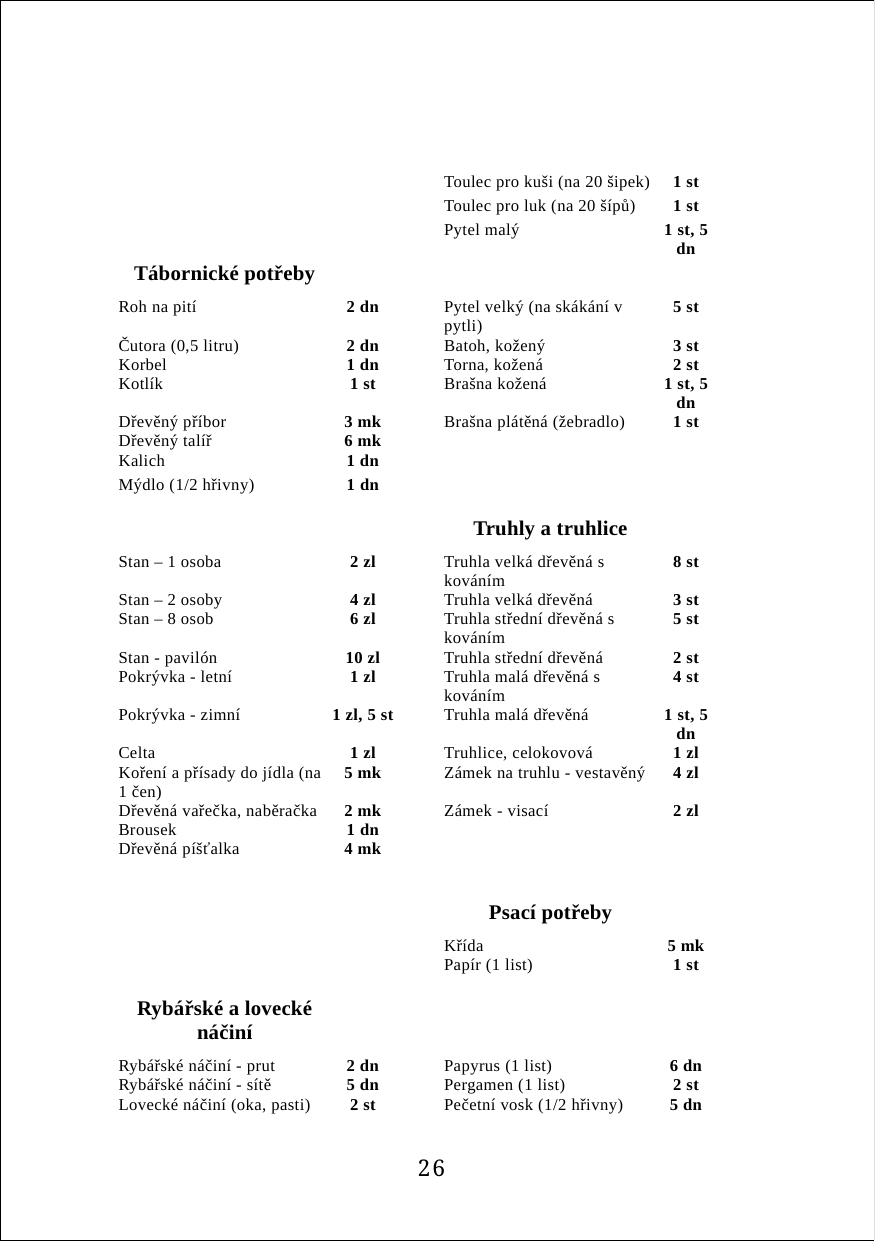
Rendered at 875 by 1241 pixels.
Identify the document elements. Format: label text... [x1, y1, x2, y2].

table_cell 3 st [657, 335, 714, 354]
table_cell 5 mk [331, 763, 394, 801]
table_cell [434, 743, 444, 762]
table_cell 1 dn [331, 820, 394, 839]
table_cell 1 st [657, 412, 714, 431]
table_cell [715, 858, 756, 936]
table_cell [715, 936, 756, 955]
table_cell 1 zl [331, 667, 394, 705]
table_cell Dřevěný talíř [118, 431, 331, 450]
table_cell Batoh, kožený [444, 335, 657, 354]
table_cell [715, 763, 756, 801]
table_cell 6 dn [657, 1056, 714, 1075]
table_cell 8 st [657, 552, 714, 590]
table_cell Stan – 8 osob [118, 609, 331, 647]
table_cell 1 zl [331, 743, 394, 762]
table_cell 1 dn [331, 355, 394, 374]
table_cell [331, 858, 394, 936]
table_cell [715, 820, 756, 839]
table_cell [331, 936, 394, 955]
table_cell Kotlík [118, 374, 331, 412]
table_cell [434, 820, 444, 839]
table_cell [715, 552, 756, 590]
table_cell 4 zl [657, 763, 714, 801]
table_cell 4 mk [331, 839, 394, 858]
table_cell [444, 839, 657, 858]
table_cell 4 st [657, 667, 714, 705]
table_cell [395, 590, 434, 609]
table_cell Brašna kožená [444, 374, 657, 412]
table_cell 1 st [657, 196, 714, 220]
table_cell [395, 1075, 434, 1094]
table_cell [434, 374, 444, 412]
table_cell [715, 297, 756, 335]
table_cell 1 zl, 5 st [331, 705, 394, 743]
table_cell [434, 552, 444, 590]
table_cell 2 dn [331, 297, 394, 335]
table_cell [434, 936, 444, 955]
table_cell [657, 450, 714, 474]
table_cell Koření a přísady do jídla (na 1 čen) [118, 763, 331, 801]
table_cell Zámek - visací [444, 801, 657, 820]
table_cell [715, 801, 756, 820]
table_cell [395, 667, 434, 705]
table_cell Tábornické potřeby [118, 220, 331, 297]
table_cell [395, 412, 434, 431]
table_cell [715, 355, 756, 374]
table_cell [395, 1056, 434, 1075]
table_cell [434, 705, 444, 743]
table_cell [434, 220, 444, 297]
table_cell Stan – 1 osoba [118, 552, 331, 590]
table_cell 2 mk [331, 801, 394, 820]
table_cell 2 st [657, 355, 714, 374]
table_cell Pokrývka - letní [118, 667, 331, 705]
table_cell [715, 839, 756, 858]
table_cell [434, 609, 444, 647]
table_cell 6 mk [331, 431, 394, 450]
table_cell Brašna plátěná (žebradlo) [444, 412, 657, 431]
table_cell [395, 374, 434, 412]
table_cell Čutora (0,5 litru) [118, 335, 331, 354]
table_cell Kalich [118, 450, 331, 474]
table_cell Papyrus (1 list) [444, 1056, 657, 1075]
table_cell [715, 743, 756, 762]
table_cell 1 st, 5 dn [657, 374, 714, 412]
table_cell [715, 450, 756, 474]
table_cell 3 st [657, 590, 714, 609]
table_cell [434, 1056, 444, 1075]
table_cell Dřevěná píšťalka [118, 839, 331, 858]
table_cell 1 st, 5 dn [657, 220, 714, 297]
table_cell [395, 220, 434, 297]
table_cell [657, 858, 714, 936]
table_cell Korbel [118, 355, 331, 374]
table_cell Pokrývka - zimní [118, 705, 331, 743]
table_cell [331, 196, 394, 220]
table_cell 1 st [331, 374, 394, 412]
table_cell [657, 839, 714, 858]
table_cell Roh na pití [118, 297, 331, 335]
table_cell Truhla velká dřevěná s kováním [444, 552, 657, 590]
table_cell [434, 450, 444, 474]
table_cell Torna, kožená [444, 355, 657, 374]
table_cell [434, 335, 444, 354]
table_cell Křída [444, 936, 657, 955]
table_cell [434, 763, 444, 801]
table_cell [395, 955, 434, 1056]
table_cell Rybářské náčiní - sítě [118, 1075, 331, 1094]
table_cell [395, 431, 434, 450]
table_cell [715, 1094, 756, 1113]
table_cell [715, 172, 756, 196]
table_cell [444, 820, 657, 839]
table_cell 5 dn [331, 1075, 394, 1094]
table_cell 5 dn [657, 1094, 714, 1113]
table_cell [715, 220, 756, 297]
table_cell [715, 705, 756, 743]
table_cell [395, 450, 434, 474]
table_cell [395, 1094, 434, 1113]
table_cell Mýdlo (1/2 hřivny) [118, 475, 331, 552]
table_cell [434, 648, 444, 667]
table_cell [434, 858, 444, 936]
table_cell 2 st [657, 648, 714, 667]
table_cell [715, 955, 756, 1056]
table_cell Pečetní vosk (1/2 hřivny) [444, 1094, 657, 1113]
table_cell 5 mk [657, 936, 714, 955]
table_cell 2 zl [657, 801, 714, 820]
table_cell [395, 335, 434, 354]
table_cell 5 st [657, 297, 714, 335]
table_cell Truhla velká dřevěná [444, 590, 657, 609]
table_cell [657, 475, 714, 552]
table_cell Stan - pavilón [118, 648, 331, 667]
table_cell [395, 801, 434, 820]
table_cell [434, 355, 444, 374]
table_cell 5 st [657, 609, 714, 647]
table_cell [395, 609, 434, 647]
table_cell Zámek na truhlu - vestavěný [444, 763, 657, 801]
table_cell [434, 475, 444, 552]
table_cell [715, 648, 756, 667]
table_cell [395, 172, 434, 196]
table_cell [395, 839, 434, 858]
table_cell Papír (1 list) [444, 955, 657, 1056]
table_cell 4 zl [331, 590, 394, 609]
table_cell 2 st [331, 1094, 394, 1113]
table_cell Pytel velký (na skákání v pytli) [444, 297, 657, 335]
table_cell Truhly a truhlice [444, 475, 657, 552]
table_cell 2 st [657, 1075, 714, 1094]
table_cell [395, 297, 434, 335]
table_cell 2 zl [331, 552, 394, 590]
table_cell [715, 374, 756, 412]
table_cell [118, 858, 331, 936]
table_cell Rybářské náčiní - prut [118, 1056, 331, 1075]
table_cell 3 mk [331, 412, 394, 431]
table_cell [715, 667, 756, 705]
table_cell [395, 936, 434, 955]
table_cell [395, 763, 434, 801]
table_cell [715, 1056, 756, 1075]
table_cell [395, 475, 434, 552]
table_cell [434, 172, 444, 196]
table_cell [331, 955, 394, 1056]
table_cell [395, 355, 434, 374]
table_cell [434, 839, 444, 858]
table_cell 2 dn [331, 1056, 394, 1075]
table_cell [715, 335, 756, 354]
table_cell Dřevěná vařečka, naběračka [118, 801, 331, 820]
table_cell [395, 858, 434, 936]
table_cell Truhla malá dřevěná s kováním [444, 667, 657, 705]
table_cell Lovecké náčiní (oka, pasti) [118, 1094, 331, 1113]
table_cell 2 dn [331, 335, 394, 354]
table_cell [395, 196, 434, 220]
table_cell [331, 172, 394, 196]
table_cell Pergamen (1 list) [444, 1075, 657, 1094]
table_cell [395, 820, 434, 839]
table_cell [395, 552, 434, 590]
table_cell 1 zl [657, 743, 714, 762]
table_cell 10 zl [331, 648, 394, 667]
table_cell Toulec pro kuši (na 20 šipek) [444, 172, 657, 196]
table_cell [444, 450, 657, 474]
table_cell Stan – 2 osoby [118, 590, 331, 609]
table_cell [715, 431, 756, 450]
table_cell [395, 705, 434, 743]
table_cell 1 dn [331, 450, 394, 474]
table_cell Truhla střední dřevěná [444, 648, 657, 667]
table_cell [434, 590, 444, 609]
table_cell [715, 590, 756, 609]
table_cell [657, 431, 714, 450]
table_cell [434, 412, 444, 431]
table_cell [434, 1075, 444, 1094]
table_cell [118, 936, 331, 955]
table_cell 1 st [657, 172, 714, 196]
table_cell [434, 431, 444, 450]
table_cell [444, 431, 657, 450]
table_cell Pytel malý [444, 220, 657, 297]
table_cell Toulec pro luk (na 20 šípů) [444, 196, 657, 220]
table_cell [434, 1094, 444, 1113]
table_cell Truhlice, celokovová [444, 743, 657, 762]
table_cell [434, 801, 444, 820]
table_cell Celta [118, 743, 331, 762]
table_cell [434, 297, 444, 335]
table_cell Truhla malá dřevěná [444, 705, 657, 743]
table_cell [395, 648, 434, 667]
table_cell Truhla střední dřevěná s kováním [444, 609, 657, 647]
table_cell Psací potřeby [444, 858, 657, 936]
table_cell 6 zl [331, 609, 394, 647]
table_cell [331, 220, 394, 297]
table_cell [434, 196, 444, 220]
table_cell [715, 609, 756, 647]
table_cell [715, 196, 756, 220]
table_cell [657, 820, 714, 839]
table_cell [395, 743, 434, 762]
table_cell 1 st [657, 955, 714, 1056]
table_cell [715, 412, 756, 431]
table_cell 1 st, 5 dn [657, 705, 714, 743]
table_cell [434, 955, 444, 1056]
table_cell Brousek [118, 820, 331, 839]
table_cell 1 dn [331, 475, 394, 552]
table_cell Rybářské a lovecké náčiní [118, 955, 331, 1056]
table_cell [715, 475, 756, 552]
table_cell Dřevěný příbor [118, 412, 331, 431]
table_cell [118, 196, 331, 220]
table_cell [118, 172, 331, 196]
table_cell [434, 667, 444, 705]
table_cell [715, 1075, 756, 1094]
